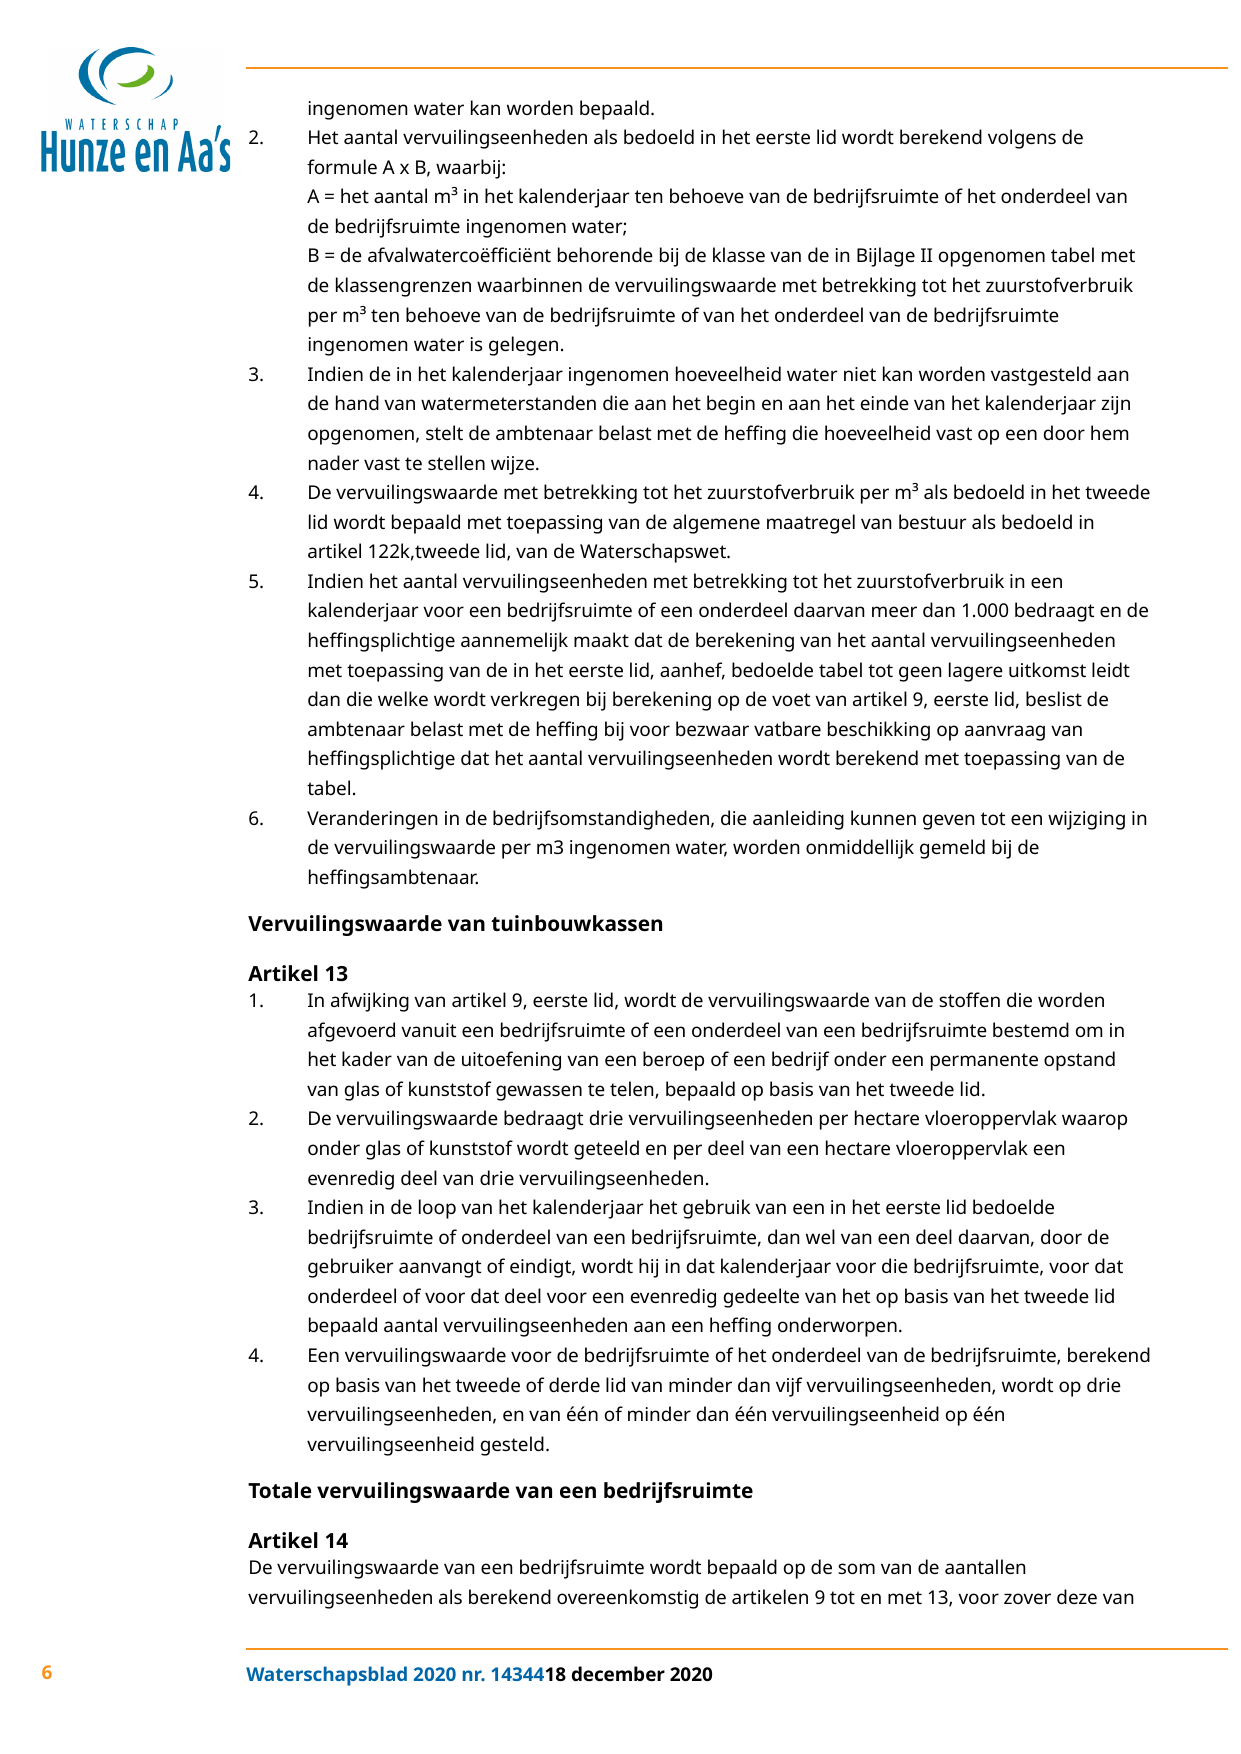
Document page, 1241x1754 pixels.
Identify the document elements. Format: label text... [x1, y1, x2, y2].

text Artikel 14 [248, 1526, 1152, 1554]
list Een vervuilingswaarde voor de bedrijfsruimte of het onderdeel van de bedrijfsruimte, berekend op basis van het tweede of derde lid van minder dan vijf vervuilingseenheden, wordt op drie vervuilingseenheden, en van één of minder dan één vervuilingseenheid op één vervuilingseenheid gesteld. [248, 1342, 1152, 1457]
list Indien het aantal vervuilingseenheden met betrekking tot het zuurstofverbruik in een kalenderjaar voor een bedrijfsruimte of een onderdeel daarvan meer dan 1.000 bedraagt en de heffingsplichtige aannemelijk maakt dat de berekening van het aantal vervuilingseenheden met toepassing van de in het eerste lid, aanhef, bedoelde tabel tot geen lagere uitkomst leidt dan die welke wordt verkregen bij berekening op de voet van artikel 9, eerste lid, beslist de ambtenaar belast met de heffing bij voor bezwaar vatbare beschikking op aanvraag van heffingsplichtige dat het aantal vervuilingseenheden wordt berekend met toepassing van de tabel. [248, 568, 1152, 801]
picture [47, 154, 51, 172]
picture [41, 47, 231, 172]
list B = de afvalwatercoëfficiënt behorende bij de klasse van de in Bijlage II opgenomen tabel met de klassengrenzen waarbinnen de vervuilingswaarde met betrekking tot het zuurstofverbruik per m³ ten behoeve van de bedrijfsruimte of van het onderdeel van de bedrijfsruimte ingenomen water is gelegen. [248, 243, 1152, 357]
picture [183, 163, 191, 172]
list In afwijking van artikel 9, eerste lid, wordt de vervuilingswaarde van de stoffen die worden afgevoerd vanuit een bedrijfsruimte of een onderdeel van een bedrijfsruimte bestemd om in het kader van de uitoefening van een beroep of een bedrijf onder een permanente opstand van glas of kunststof gewassen te telen, bepaald op basis van het tweede lid. [248, 987, 1152, 1102]
text Artikel 13 [248, 959, 1152, 987]
list ingenomen water kan worden bepaald. [248, 95, 1152, 121]
text Totale vervuilingswaarde van een bedrijfsruimte [248, 1477, 1152, 1505]
list De vervuilingswaarde bedraagt drie vervuilingseenheden per hectare vloeroppervlak waarop onder glas of kunststof wordt geteeld en per deel van een hectare vloeroppervlak een evenredig deel van drie vervuilingseenheden. [248, 1106, 1152, 1191]
list Het aantal vervuilingseenheden als bedoeld in het eerste lid wordt berekend volgens de formule A x B, waarbij: [248, 124, 1152, 180]
list Veranderingen in de bedrijfsomstandigheden, die aanleiding kunnen geven tot een wijziging in de vervuilingswaarde per m3 ingenomen water, worden onmiddellijk gemeld bij de heffingsambtenaar. [248, 805, 1152, 890]
list A = het aantal m³ in het kalenderjaar ten behoeve van de bedrijfsruimte of het onderdeel van de bedrijfsruimte ingenomen water; [248, 183, 1152, 239]
text Vervuilingswaarde van tuinbouwkassen [248, 909, 1152, 938]
text De vervuilingswaarde van een bedrijfsruimte wordt bepaald op de som van de aantallen vervuilingseenheden als berekend overeenkomstig de artikelen 9 tot en met 13, voor zover deze van [248, 1554, 1152, 1610]
list De vervuilingswaarde met betrekking tot het zuurstofverbruik per m³ als bedoeld in het tweede lid wordt bepaald met toepassing van de algemene maatregel van bestuur als bedoeld in artikel 122k,tweede lid, van de Waterschapswet. [248, 479, 1152, 564]
list Indien de in het kalenderjaar ingenomen hoeveelheid water niet kan worden vastgesteld aan de hand van watermeterstanden die aan het begin en aan het einde van het kalenderjaar zijn opgenomen, stelt de ambtenaar belast met de heffing die hoeveelheid vast op een door hem nader vast te stellen wijze. [248, 361, 1152, 476]
list Indien in de loop van het kalenderjaar het gebruik van een in het eerste lid bedoelde bedrijfsruimte of onderdeel van een bedrijfsruimte, dan wel van een deel daarvan, door de gebruiker aanvangt of eindigt, wordt hij in dat kalenderjaar voor die bedrijfsruimte, voor dat onderdeel of voor dat deel voor een evenredig gedeelte van het op basis van het tweede lid bepaald aantal vervuilingseenheden aan een heffing onderworpen. [248, 1194, 1152, 1338]
picture [226, 145, 231, 156]
